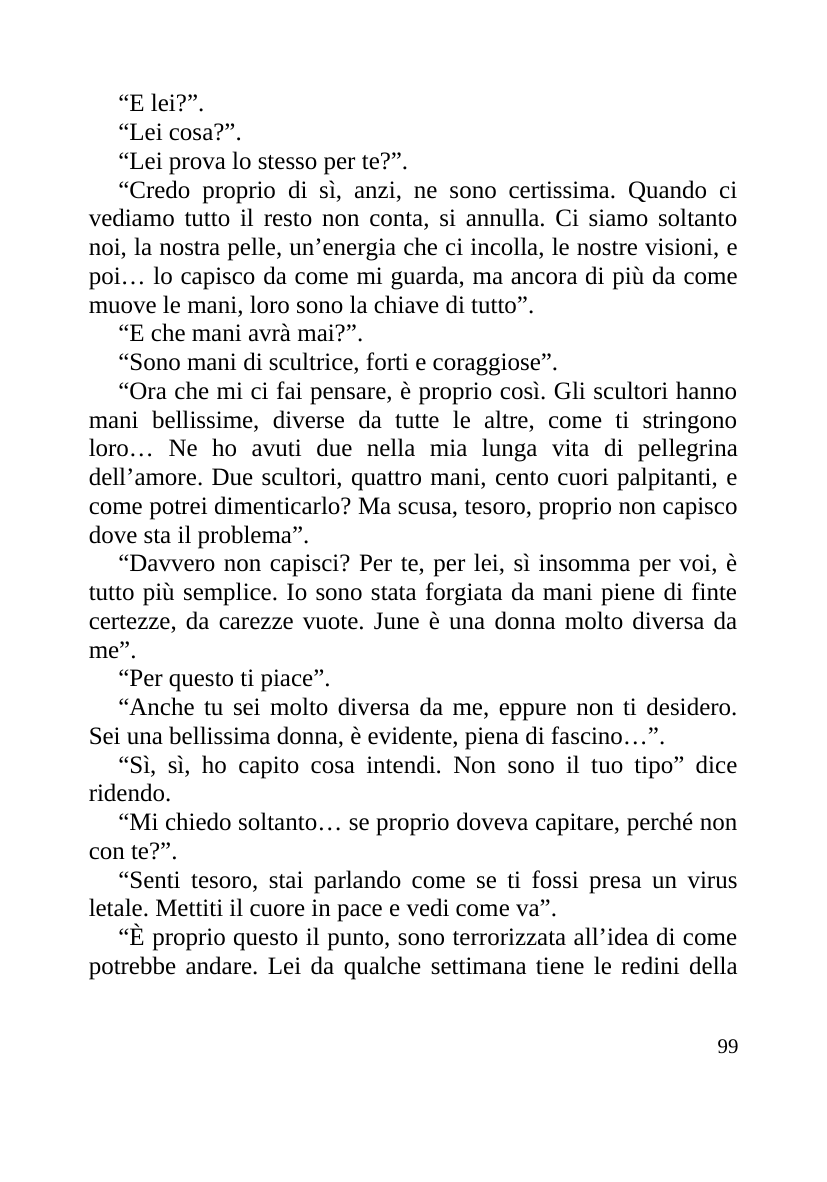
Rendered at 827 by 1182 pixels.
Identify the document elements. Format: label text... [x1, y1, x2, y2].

text “Sì, sì, ho capito cosa intendi. Non sono il tuo tipo” dice ridendo. [88, 750, 738, 807]
text “E che mani avrà mai?”. [88, 318, 738, 347]
text “Senti tesoro, stai parlando come se ti fossi presa un virus letale. Mettiti il cuore in pace e vedi come va”. [88, 865, 738, 922]
text “E lei?”. [88, 88, 738, 117]
text “Per questo ti piace”. [88, 663, 738, 692]
text “Lei cosa?”. [88, 117, 738, 146]
text “Ora che mi ci fai pensare, è proprio così. Gli scultori hanno mani bellissime, diverse da tutte le altre, come ti stringono loro… Ne ho avuti due nella mia lunga vita di pellegrina dell’amore. Due scultori, quattro mani, cento cuori palpitanti, e come potrei dimenticarlo? Ma scusa, tesoro, proprio non capisco dove sta il problema”. [88, 376, 738, 548]
text “Sono mani di scultrice, forti e coraggiose”. [88, 347, 738, 376]
text “Anche tu sei molto diversa da me, eppure non ti desidero. Sei una bellissima donna, è evidente, piena di fascino…”. [88, 692, 738, 750]
text “Davvero non capisci? Per te, per lei, sì insomma per voi, è tutto più semplice. Io sono stata forgiata da mani piene di finte certezze, da carezze vuote. June è una donna molto diversa da me”. [88, 548, 738, 663]
text “Mi chiedo soltanto… se proprio doveva capitare, perché non con te?”. [88, 807, 738, 865]
text “è proprio questo il punto, sono terrorizzata all’idea di come potrebbe andare. Lei da qualche settimana tiene le redini della [88, 922, 738, 980]
text “Lei prova lo stesso per te?”. [88, 146, 738, 175]
text “Credo proprio di sì, anzi, ne sono certissima. Quando ci vediamo tutto il resto non conta, si annulla. Ci siamo soltanto noi, la nostra pelle, un’energia che ci incolla, le nostre visioni, e poi… lo capisco da come mi guarda, ma ancora di più da come muove le mani, loro sono la chiave di tutto”. [88, 175, 738, 318]
